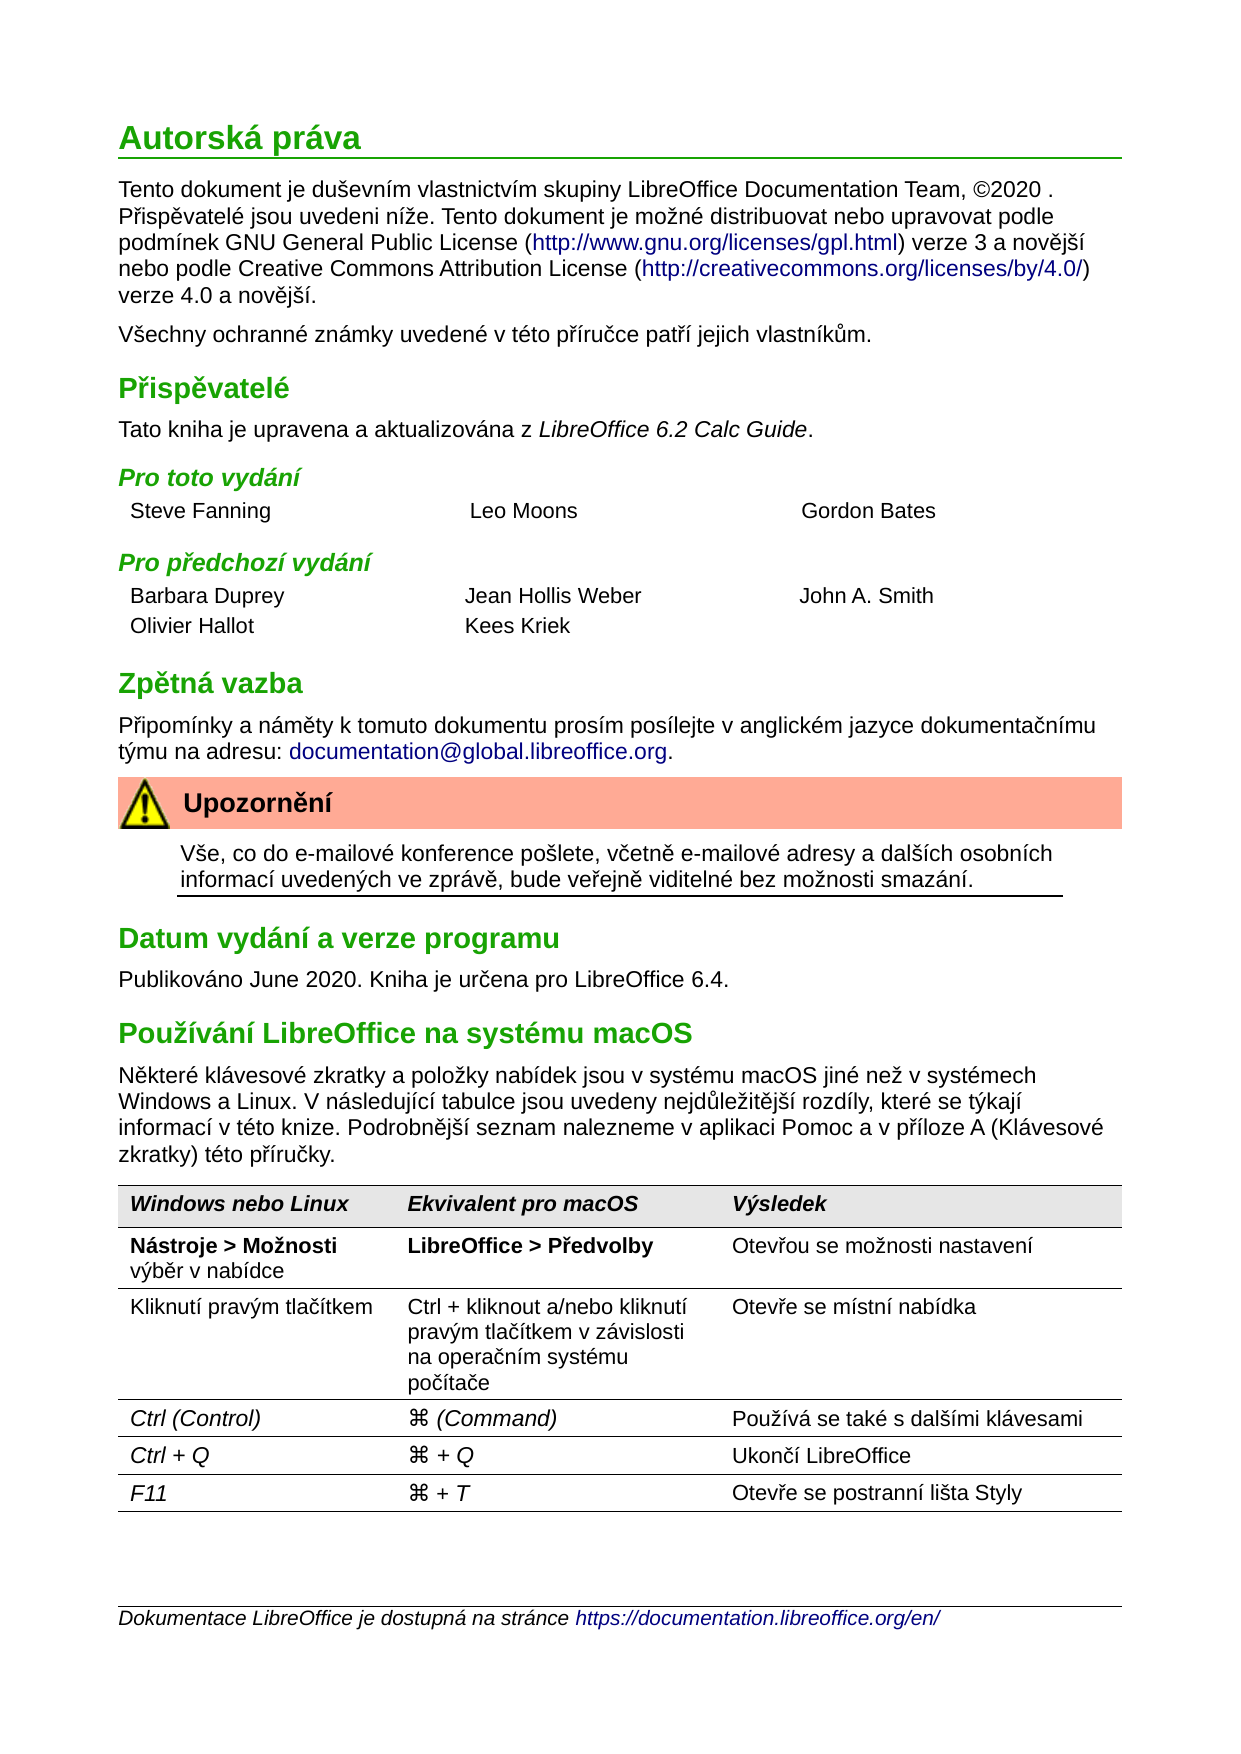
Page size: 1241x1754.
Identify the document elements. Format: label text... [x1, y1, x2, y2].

table_cell Otevře se postranní lišta Styly [720, 1475, 1122, 1511]
table_cell F11 [118, 1475, 396, 1511]
subtitle Přispěvatelé [118, 371, 1122, 404]
table_header John A. Smith [788, 583, 1122, 613]
table_header Výsledek [720, 1186, 1122, 1227]
table_header Jean Hollis Weber [453, 583, 787, 613]
text Vše, co do e-mailové konference pošlete, včetně e-mailové adresy a dalších osobních informací uvedených ve zprávě, bude veřejně viditelné bez možnosti smazání. [177, 837, 1063, 895]
subtitle Zpětná vazba [118, 666, 1122, 700]
table_cell [788, 613, 1122, 643]
table_header Leo Moons [458, 498, 789, 527]
table_cell Ukončí LibreOffice [720, 1437, 1122, 1473]
table_cell Otevřou se možnosti nastavení [720, 1228, 1122, 1288]
text Všechny ochranné známky uvedené v této příručce patří jejich vlastníkům. [118, 321, 1122, 347]
text Tato kniha je upravena a aktualizována z LibreOffice 6.2 Calc Guide. [118, 416, 1122, 442]
table_cell Kees Kriek [453, 613, 787, 643]
subtitle Autorská práva [118, 118, 1122, 157]
table_header Barbara Duprey [118, 583, 453, 613]
table_cell Otevře se místní nabídka [720, 1289, 1122, 1399]
table_header Gordon Bates [789, 498, 1122, 527]
subtitle Pro toto vydání [118, 463, 1122, 492]
table_header Steve Fanning [118, 498, 458, 527]
table_cell LibreOffice > Předvolby [396, 1228, 720, 1288]
table_cell Ctrl + kliknout a/nebo kliknutí pravým tlačítkem v závislosti na operačním systému počítače [396, 1289, 720, 1399]
text Publikováno červen 2020. Kniha je určena pro LibreOffice 6.4. [118, 966, 1122, 993]
table_header Ekvivalent pro macOS [396, 1186, 720, 1227]
text Tento dokument je duševním vlastnictvím skupiny LibreOffice Documentation Team, ©2020 . Přispěvatelé jsou uvedeni níže. Tento dokument je možné distribuovat nebo upravovat podle podmínek GNU General Public License (http://www.gnu.org/licenses/gpl.html) verze 3 a novější nebo podle Creative Commons Attribution License (http://creativecommons.org/licenses/by/4.0/) verze 4.0 a novější. [118, 176, 1122, 308]
table_cell Kliknutí pravým tlačítkem [118, 1289, 396, 1399]
table_cell Olivier Hallot [118, 613, 453, 643]
subtitle Datum vydání a verze programu [118, 921, 1122, 954]
text Připomínky a náměty k tomuto dokumentu prosím posílejte v anglickém jazyce dokumentačnímu týmu na adresu: documentation@global.libreoffice.org. [118, 712, 1122, 764]
text Některé klávesové zkratky a položky nabídek jsou v systému macOS jiné než v systémech Windows a Linux. V následující tabulce jsou uvedeny nejdůležitější rozdíly, které se týkají informací v této knize. Podrobnější seznam nalezneme v aplikaci Pomoc a v příloze A (Klávesové zkratky) této příručky. [118, 1062, 1122, 1167]
table_header Windows nebo Linux [118, 1186, 396, 1227]
table_cell ⌘ + Q [396, 1437, 720, 1473]
picture [119, 777, 170, 829]
subtitle Upozornění [170, 777, 1122, 829]
table_cell ⌘ + T [396, 1475, 720, 1511]
table_cell Používá se také s dalšími klávesami [720, 1400, 1122, 1436]
table_cell Ctrl + Q [118, 1437, 396, 1473]
subtitle Pro předchozí vydání [118, 548, 1122, 577]
subtitle Používání LibreOffice na systému macOS [118, 1016, 1122, 1050]
table_cell Ctrl (Control) [118, 1400, 396, 1436]
table_cell Nástroje > Možnosti výběr v nabídce [118, 1228, 396, 1288]
table_cell ⌘ (Command) [396, 1400, 720, 1436]
